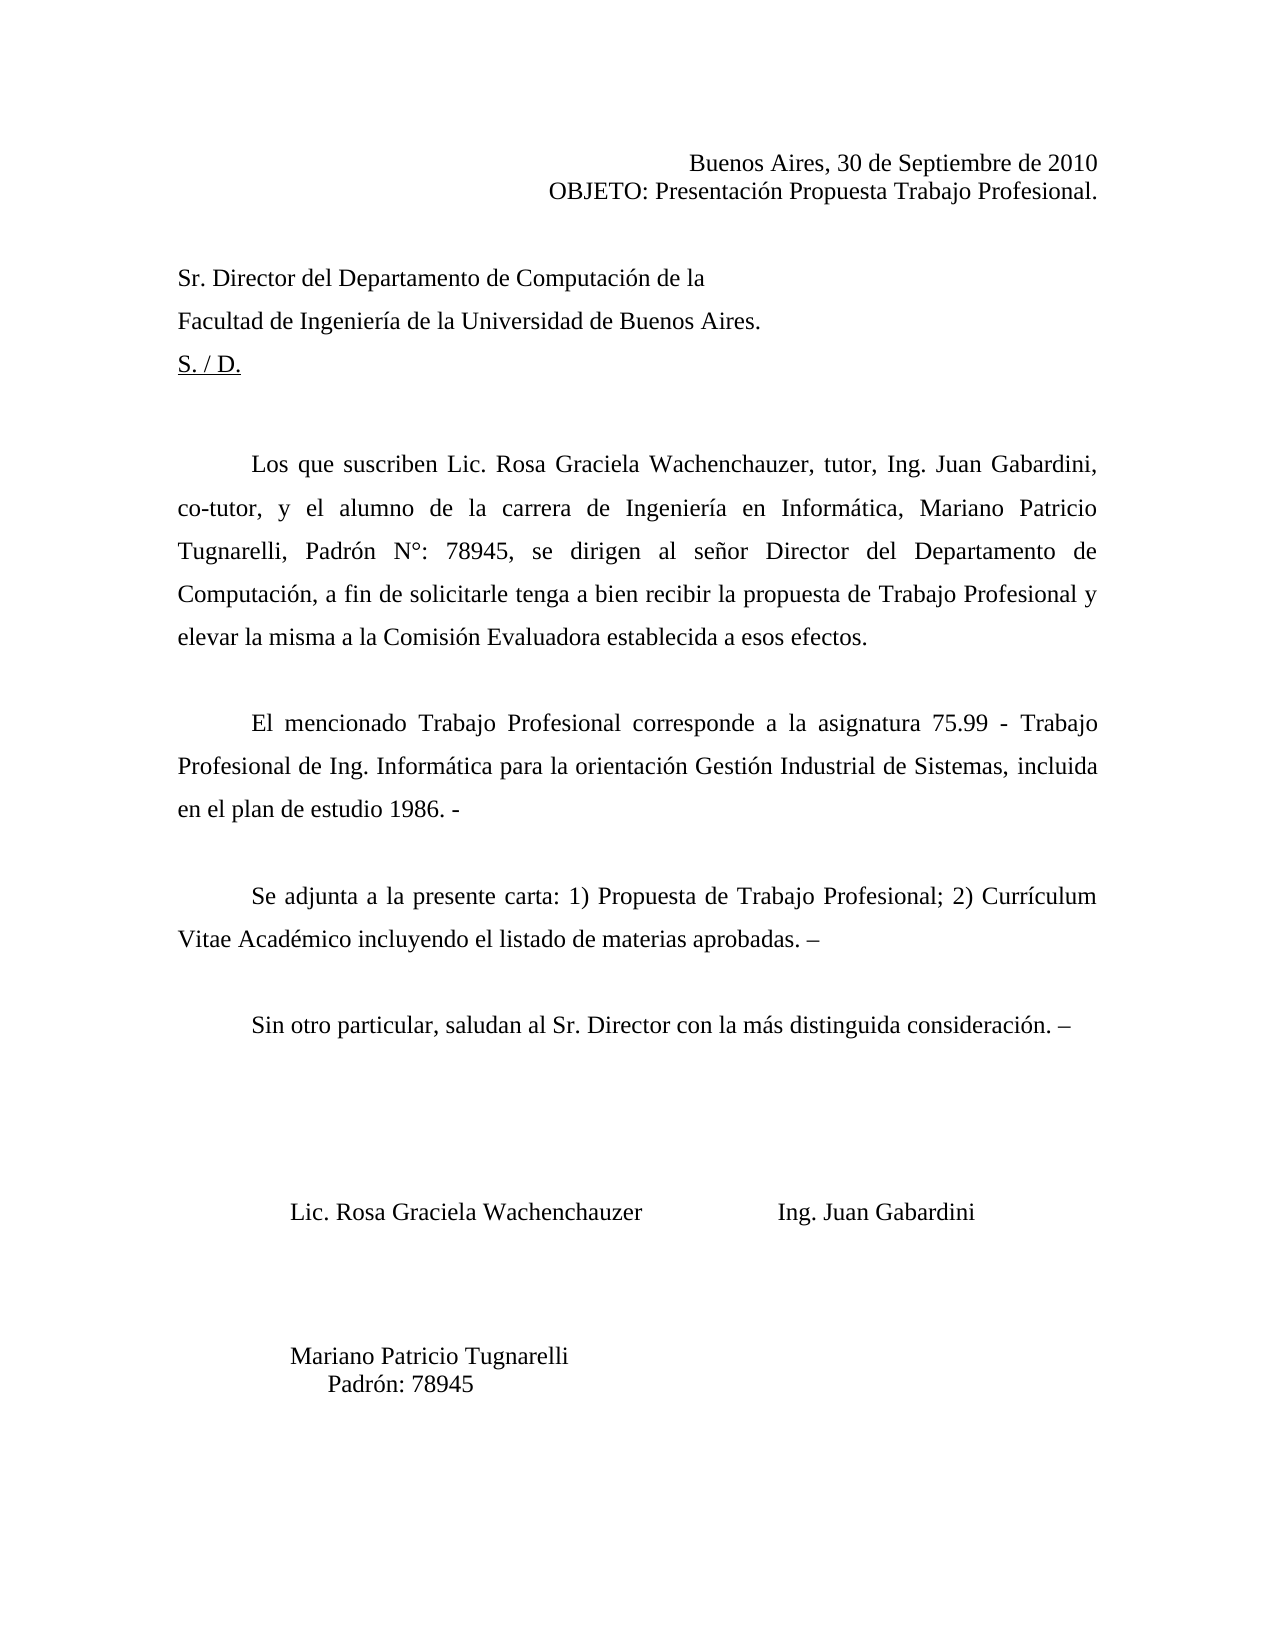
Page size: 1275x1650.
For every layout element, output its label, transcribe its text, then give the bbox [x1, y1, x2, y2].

text Mariano Patricio Tugnarelli [177, 1341, 1098, 1369]
text Lic. Rosa Graciela Wachenchauzer Ing. Juan Gabardini [177, 1197, 1098, 1226]
text OBJETO: Presentación Propuesta Trabajo Profesional. [177, 176, 1098, 205]
subtitle S. / D. [177, 349, 1098, 378]
text Facultad de Ingeniería de la Universidad de Buenos Aires. [177, 306, 1098, 334]
text El mencionado Trabajo Profesional corresponde a la asignatura 75.99 - Trabajo Profesional de Ing. Informática para la orientación Gestión Industrial de Sistemas, incluida en el plan de estudio 1986. - [177, 708, 1098, 823]
text Sr. Director del Departamento de Computación de la [177, 263, 1098, 291]
text Los que suscriben Lic. Rosa Graciela Wachenchauzer, tutor, Ing. Juan Gabardini, co-tutor, y el alumno de la carrera de Ingeniería en Informática, Mariano Patricio Tugnarelli, Padrón N°: 78945, se dirigen al señor Director del Departamento de Computación, a fin de solicitarle tenga a bien recibir la propuesta de Trabajo Profesional y elevar la misma a la Comisión Evaluadora establecida a esos efectos. [177, 449, 1098, 651]
text Buenos Aires, 30 de Septiembre de 2010 [177, 148, 1098, 176]
text Padrón: 78945 [177, 1369, 1098, 1398]
text Se adjunta a la presente carta: 1) Propuesta de Trabajo Profesional; 2) Currículum Vitae Académico incluyendo el listado de materias aprobadas. – [177, 881, 1098, 953]
text Sin otro particular, saludan al Sr. Director con la más distinguida consideración. – [177, 1010, 1098, 1039]
